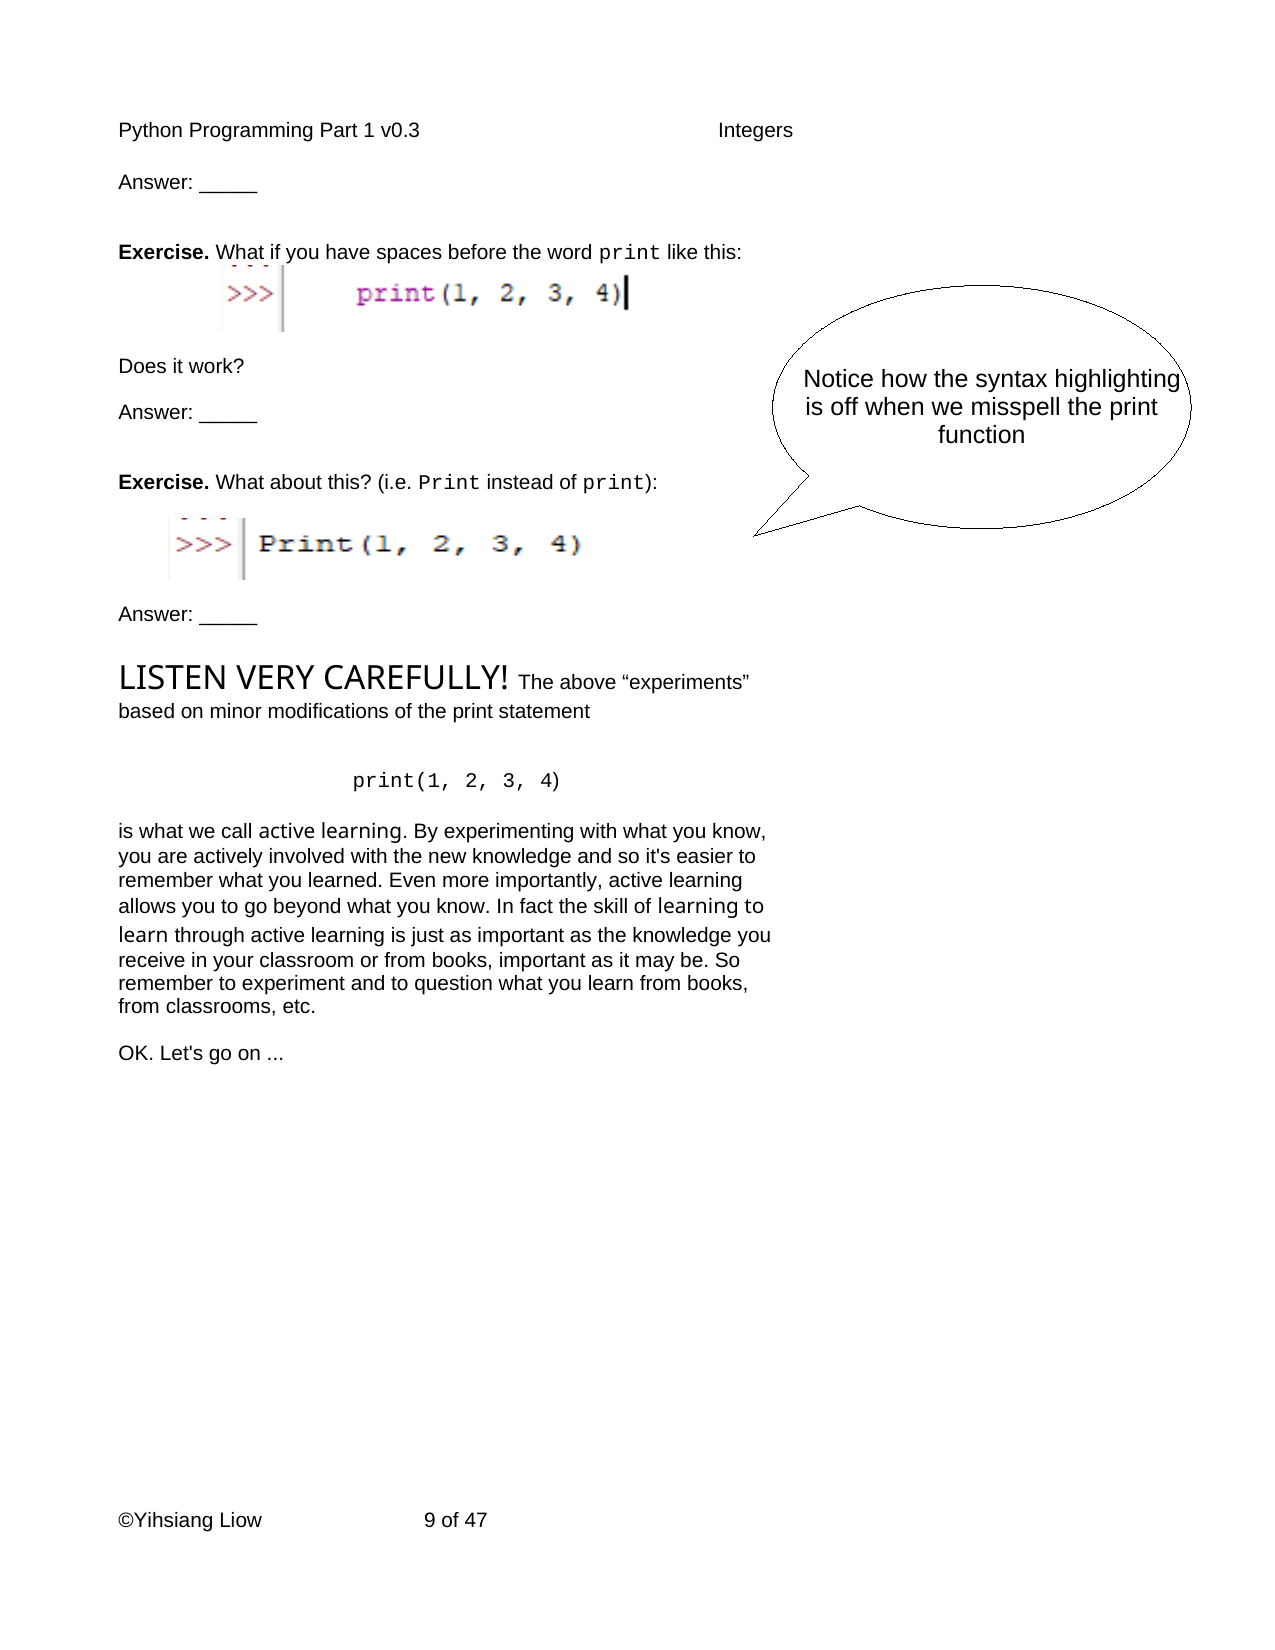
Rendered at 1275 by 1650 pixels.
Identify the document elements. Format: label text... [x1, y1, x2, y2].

text LISTEN VERY CAREFULLY! The above “experiments” based on minor modifications of the print statement [118, 654, 793, 723]
text Answer: _____ [118, 171, 793, 194]
picture [168, 518, 743, 580]
text OK. Let's go on ... [118, 1041, 793, 1064]
text Does it work? [118, 354, 792, 378]
text Exercise. What about this? (i.e. Print instead of print): [118, 471, 793, 496]
picture [221, 265, 690, 332]
text is what we call active learning. By experimenting with what you know, you are actively involved with the new knowledge and so it's easier to remember what you learned. Even more importantly, active learning allows you to go beyond what you know. In fact the skill of learning to learn through active learning is just as important as the knowledge you receive in your classroom or from books, important as it may be. So remember to experiment and to question what you learn from books, from classrooms, etc. [118, 816, 793, 1018]
text Answer: _____ [118, 603, 793, 626]
text Exercise. What if you have spaces before the word print like this: [118, 241, 793, 266]
text print(1, 2, 3, 4) [118, 768, 793, 793]
text Answer: _____ [118, 401, 774, 424]
